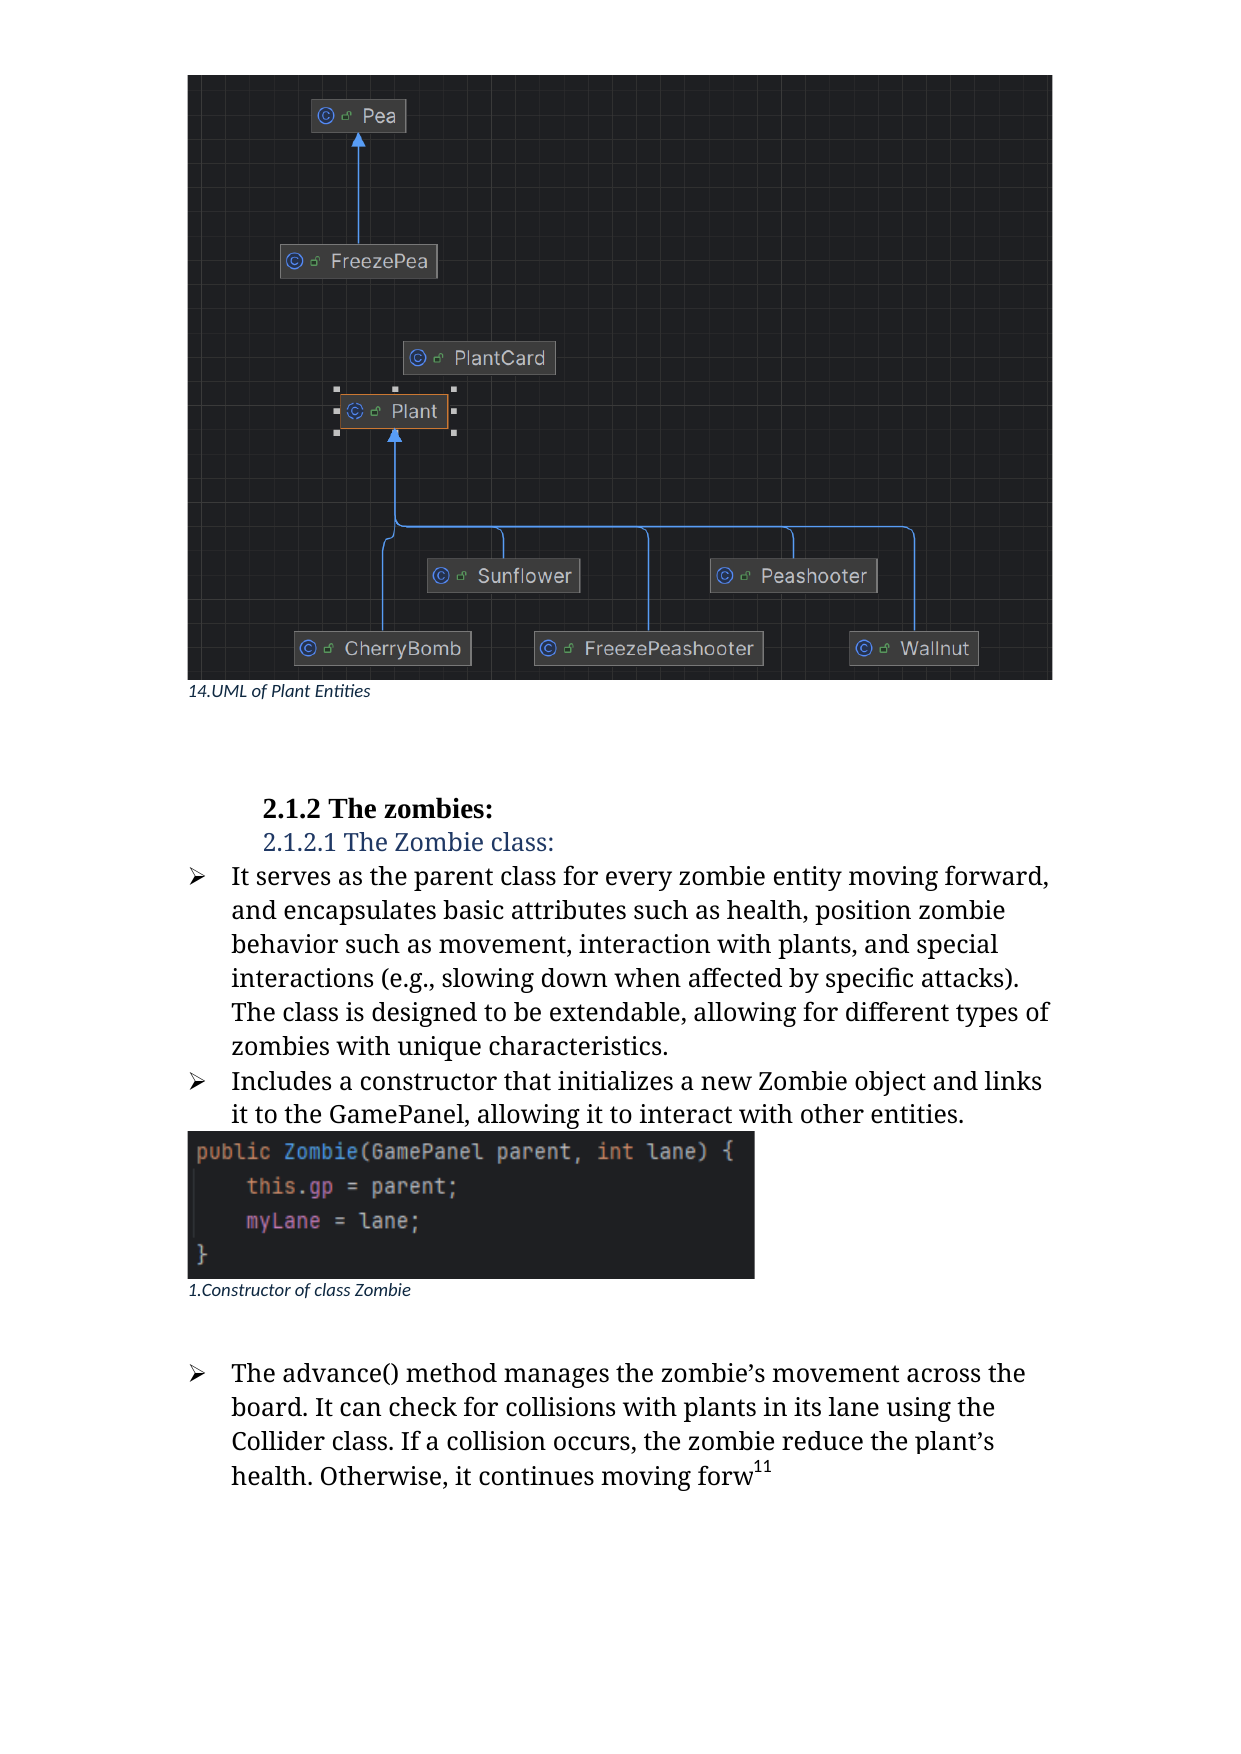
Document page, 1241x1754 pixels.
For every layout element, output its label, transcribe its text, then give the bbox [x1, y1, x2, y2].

subtitle 2.1.2 The zombies: [187, 791, 1053, 825]
subtitle 2.1.2.1 The Zombie class: [187, 825, 1053, 859]
list The advance() method manages the zombie’s movement across the board. It can check for collisions with plants in its lane using the Collider class. If a collision occurs, the zombie reduce the plant’s health. Otherwise, it continues moving forward. [187, 1356, 1053, 1492]
text 1.Constructor of class Zombie [187, 1278, 1053, 1301]
list Includes a constructor that initializes a new Zombie object and links it to the GamePanel, allowing it to interact with other entities. [187, 1063, 1053, 1131]
text 14.UML of Plant Entities [187, 680, 1053, 702]
list It serves as the parent class for every zombie entity moving forward, and encapsulates basic attributes such as health, position zombie behavior such as movement, interaction with plants, and special interactions (e.g., slowing down when affected by specific attacks). The class is designed to be extendable, allowing for different types of zombies with unique characteristics. [187, 859, 1053, 1063]
